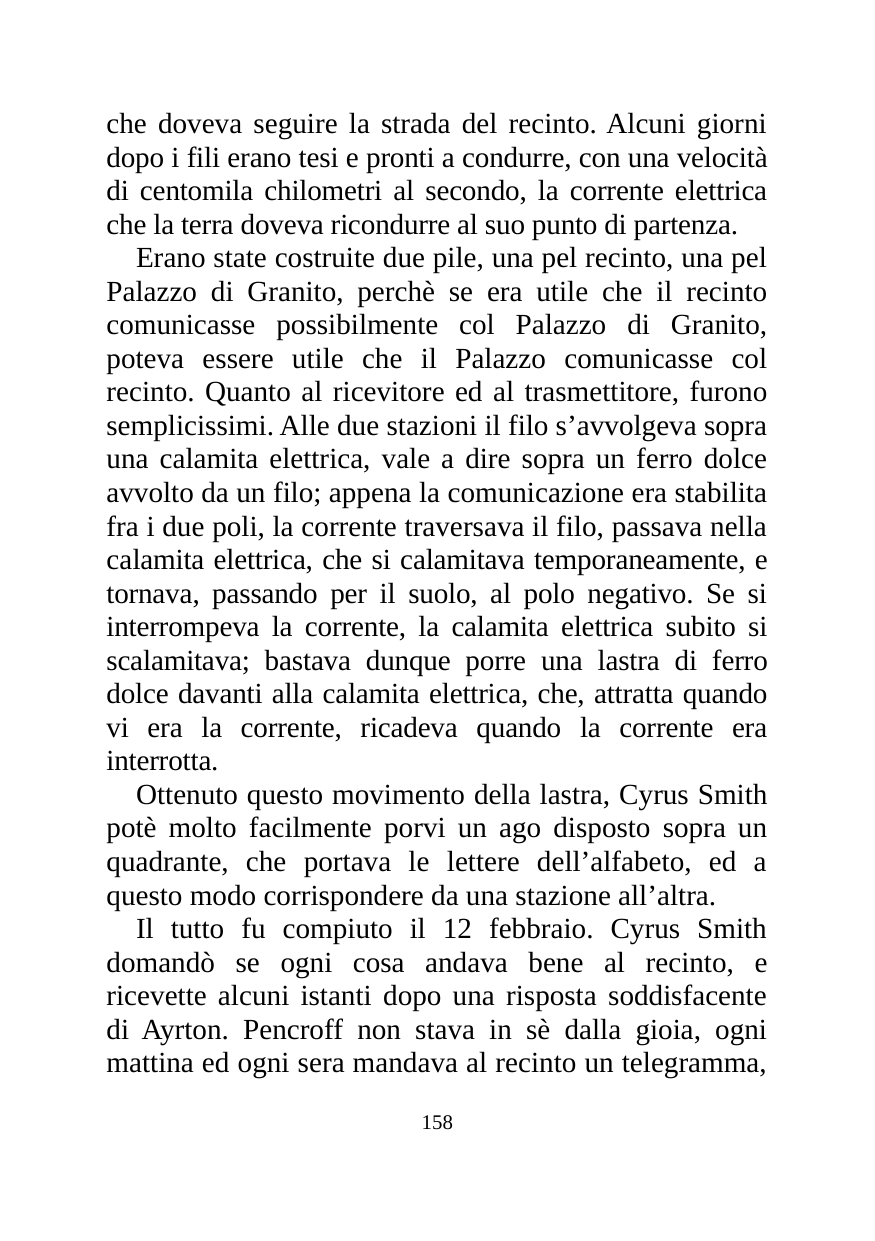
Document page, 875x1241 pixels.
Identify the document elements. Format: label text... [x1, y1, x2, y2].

text che doveva seguire la strada del recinto. Alcuni giorni dopo i fili erano tesi e pronti a condurre, con una velocità di centomila chilometri al secondo, la corrente elettrica che la terra doveva ricondurre al suo punto di partenza. [106, 106, 768, 240]
text Il tutto fu compiuto il 12 febbraio. Cyrus Smith domandò se ogni cosa andava bene al recinto, e ricevette alcuni istanti dopo una risposta soddisfacente di Ayrton. Pencroff non stava in sè dalla gioia, ogni mattina ed ogni sera mandava al recinto un telegramma, [106, 911, 768, 1079]
text Ottenuto questo movimento della lastra, Cyrus Smith potè molto facilmente porvi un ago disposto sopra un quadrante, che portava le lettere dell’alfabeto, ed a questo modo corrispondere da una stazione all’altra. [106, 777, 768, 911]
text Erano state costruite due pile, una pel recinto, una pel Palazzo di Granito, perchè se era utile che il recinto comunicasse possibilmente col Palazzo di Granito, poteva essere utile che il Palazzo comunicasse col recinto. Quanto al ricevitore ed al trasmettitore, furono semplicissimi. Alle due stazioni il filo s’avvolgeva sopra una calamita elettrica, vale a dire sopra un ferro dolce avvolto da un filo; appena la comunicazione era stabilita fra i due poli, la corrente traversava il filo, passava nella calamita elettrica, che si calamitava temporaneamente, e tornava, passando per il suolo, al polo negativo. Se si interrompeva la corrente, la calamita elettrica subito si scalamitava; bastava dunque porre una lastra di ferro dolce davanti alla calamita elettrica, che, attratta quando vi era la corrente, ricadeva quando la corrente era interrotta. [106, 240, 768, 777]
